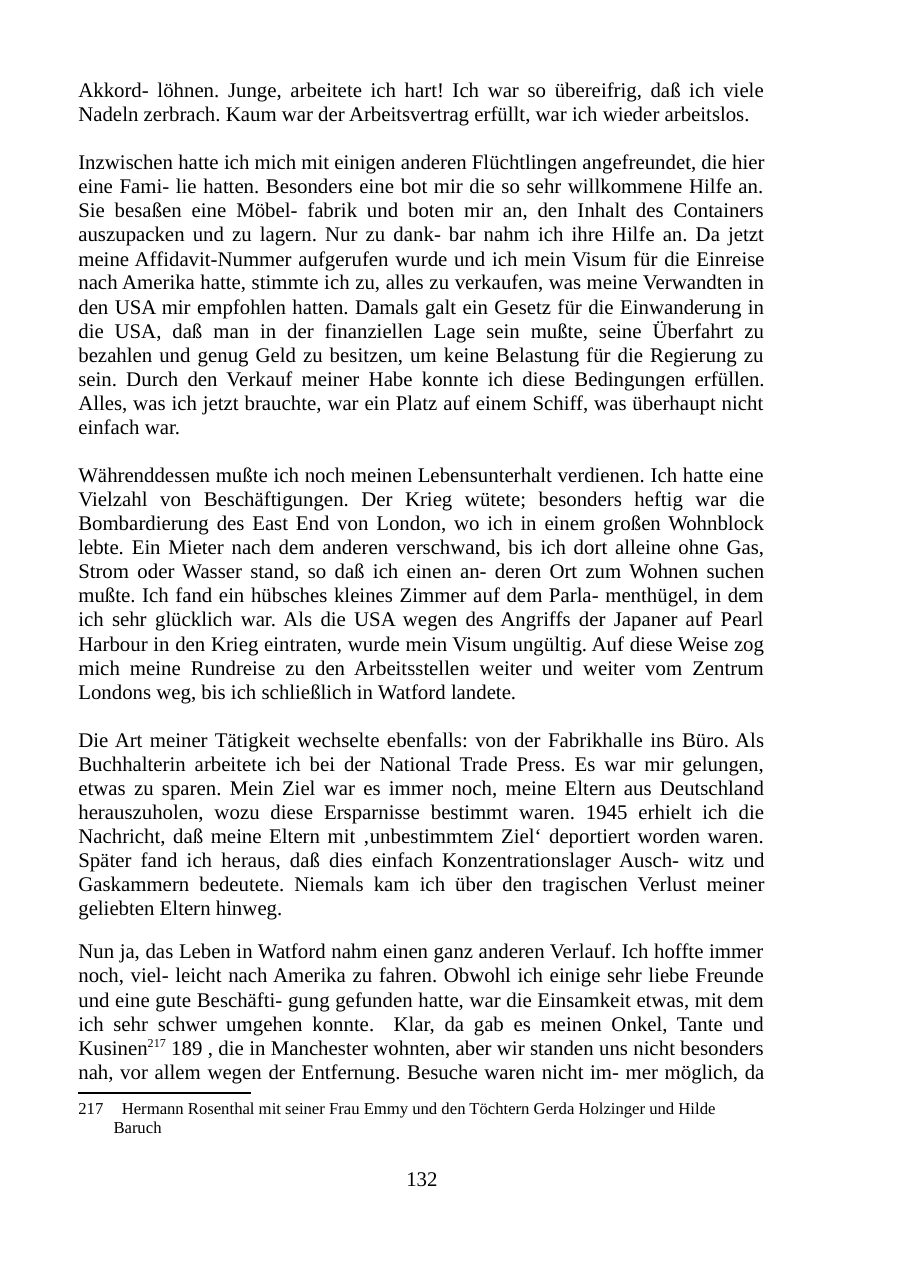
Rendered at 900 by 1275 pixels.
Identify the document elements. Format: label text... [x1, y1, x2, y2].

text Hermann Rosenthal mit seiner Frau Emmy und den Töchtern Gerda Holzinger und Hilde Baruch [78, 1099, 765, 1137]
text Währenddessen mußte ich noch meinen Lebensunterhalt verdienen. Ich hatte eine Vielzahl von Beschäftigungen. Der Krieg wütete; besonders heftig war die Bombardierung des East End von London, wo ich in einem großen Wohnblock lebte. Ein Mieter nach dem anderen verschwand, bis ich dort alleine ohne Gas, Strom oder Wasser stand, so daß ich einen an- deren Ort zum Wohnen suchen mußte. Ich fand ein hübsches kleines Zimmer auf dem Parla- menthügel, in dem ich sehr glücklich war. Als die USA wegen des Angriffs der Japaner auf Pearl Harbour in den Krieg eintraten, wurde mein Visum ungültig. Auf diese Weise zog mich meine Rundreise zu den Arbeitsstellen weiter und weiter vom Zentrum Londons weg, bis ich schließlich in Watford landete. [78, 463, 765, 704]
text Nun ja, das Leben in Watford nahm einen ganz anderen Verlauf. Ich hoffte immer noch, viel- leicht nach Amerika zu fahren. Obwohl ich einige sehr liebe Freunde und eine gute Beschäfti- gung gefunden hatte, war die Einsamkeit etwas, mit dem ich sehr schwer umgehen konnte. Klar, da gab es meinen Onkel, Tante und Kusinen 189 , die in Manchester wohnten, aber wir standen uns nicht besonders nah, vor allem wegen der Entfernung. Besuche waren nicht im- mer möglich, da [78, 939, 765, 1084]
text Inzwischen hatte ich mich mit einigen anderen Flüchtlingen angefreundet, die hier eine Fami- lie hatten. Besonders eine bot mir die so sehr willkommene Hilfe an. Sie besaßen eine Möbel- fabrik und boten mir an, den Inhalt des Containers auszupacken und zu lagern. Nur zu dank- bar nahm ich ihre Hilfe an. Da jetzt meine Affidavit-Nummer aufgerufen wurde und ich mein Visum für die Einreise nach Amerika hatte, stimmte ich zu, alles zu verkaufen, was meine Verwandten in den USA mir empfohlen hatten. Damals galt ein Gesetz für die Einwanderung in die USA, daß man in der finanziellen Lage sein mußte, seine Überfahrt zu bezahlen und genug Geld zu besitzen, um keine Belastung für die Regierung zu sein. Durch den Verkauf meiner Habe konnte ich diese Bedingungen erfüllen. Alles, was ich jetzt brauchte, war ein Platz auf einem Schiff, was überhaupt nicht einfach war. [78, 150, 765, 439]
text Akkord- löhnen. Junge, arbeitete ich hart! Ich war so übereifrig, daß ich viele Nadeln zerbrach. Kaum war der Arbeitsvertrag erfüllt, war ich wieder arbeitslos. [78, 78, 765, 126]
text Die Art meiner Tätigkeit wechselte ebenfalls: von der Fabrikhalle ins Büro. Als Buchhalterin arbeitete ich bei der National Trade Press. Es war mir gelungen, etwas zu sparen. Mein Ziel war es immer noch, meine Eltern aus Deutschland herauszuholen, wozu diese Ersparnisse bestimmt waren. 1945 erhielt ich die Nachricht, daß meine Eltern mit ‚unbestimmtem Ziel‘ deportiert worden waren. Später fand ich heraus, daß dies einfach Konzentrationslager Ausch- witz und Gaskammern bedeutete. Niemals kam ich über den tragischen Verlust meiner geliebten Eltern hinweg. [78, 728, 765, 920]
